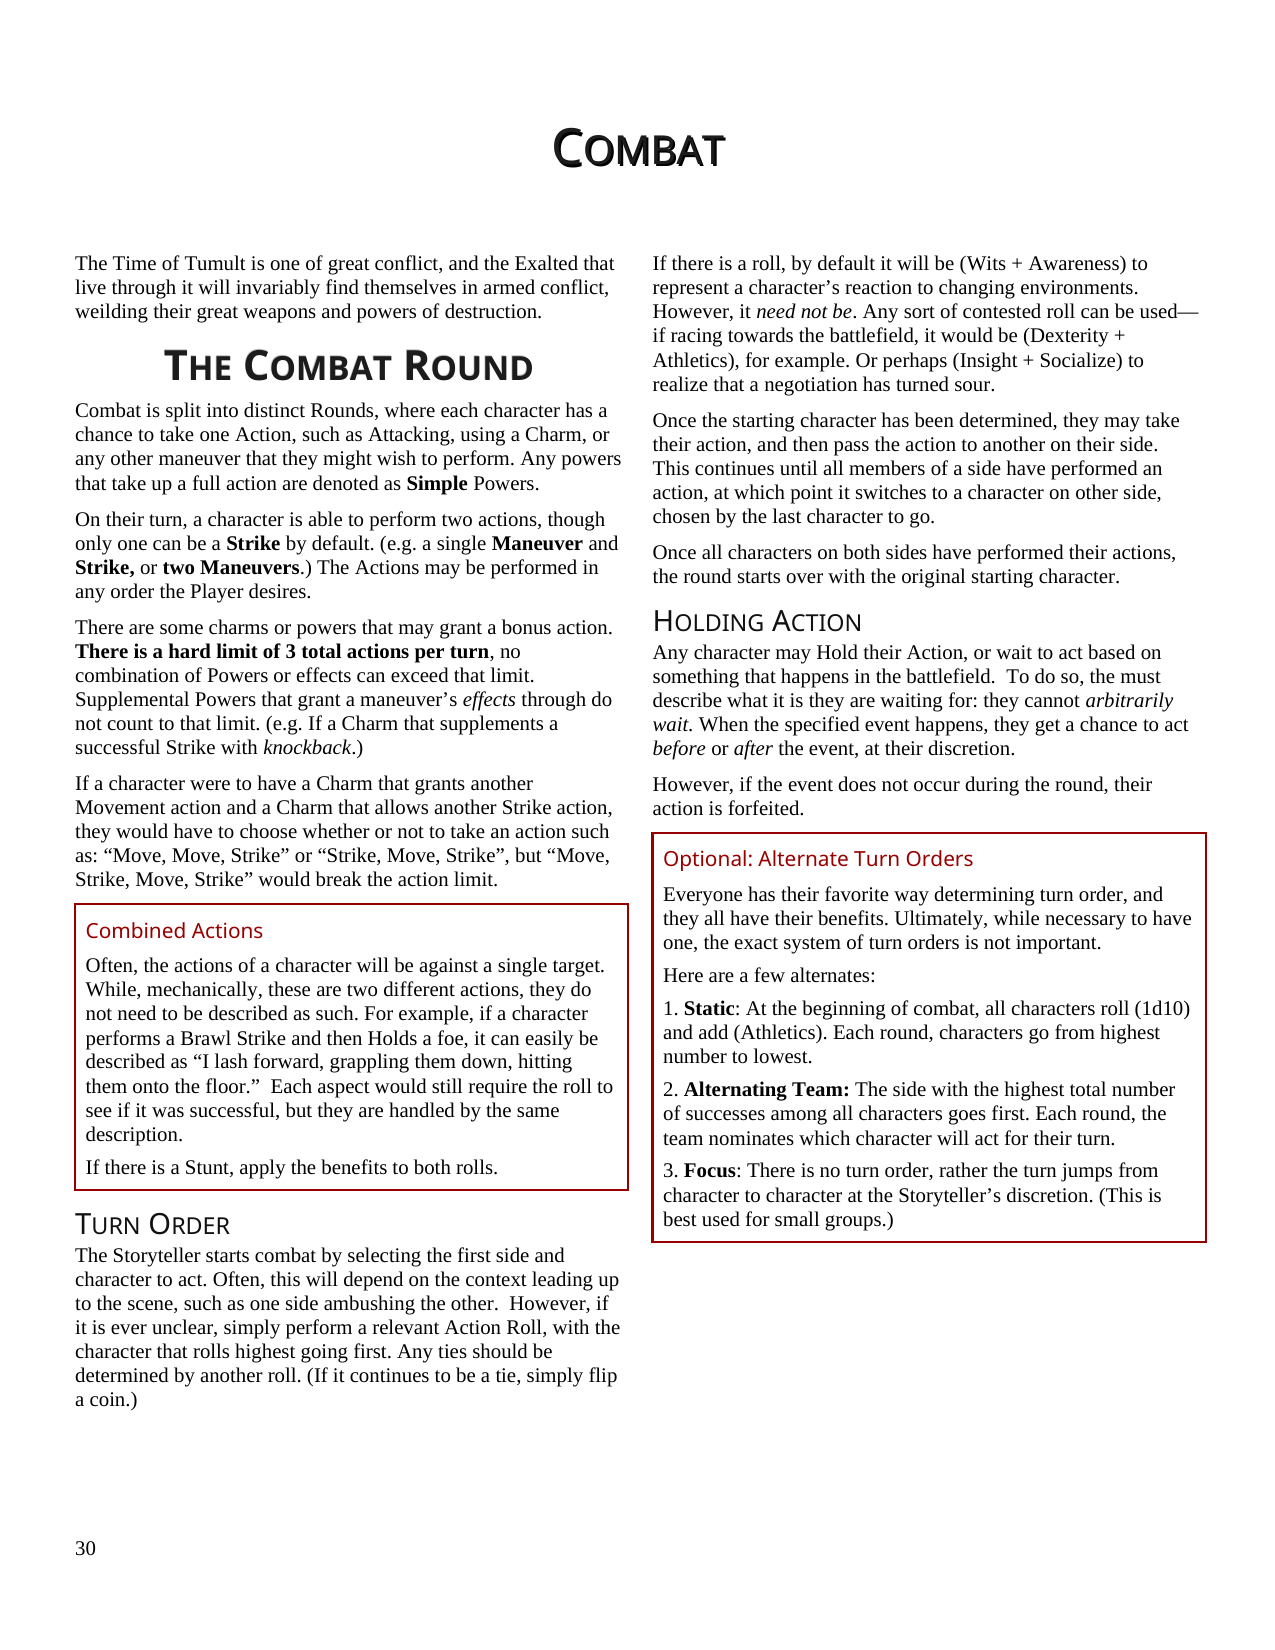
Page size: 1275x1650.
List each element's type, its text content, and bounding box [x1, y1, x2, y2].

subtitle Turn Order [75, 1203, 622, 1243]
text There are some charms or powers that may grant a bonus action. There is a hard limit of 3 total actions per turn, no combination of Powers or effects can exceed that limit. Supplemental Powers that grant a maneuver’s effects through do not count to that limit. (e.g. If a Charm that supplements a successful Strike with knockback.) [75, 615, 622, 759]
text The Storyteller starts combat by selecting the first side and character to act. Often, this will depend on the context leading up to the scene, such as one side ambushing the other. However, if it is ever unclear, simply perform a relevant Action Roll, with the character that rolls highest going first. Any ties should be determined by another roll. (If it continues to be a tie, simply flip a coin.) [75, 1243, 622, 1411]
text Combat is split into distinct Rounds, where each character has a chance to take one Action, such as Attacking, using a Charm, or any other maneuver that they might wish to perform. Any powers that take up a full action are denoted as Simple Powers. [75, 398, 622, 494]
text Any character may Hold their Action, or wait to act based on something that happens in the battlefield. To do so, the must describe what it is they are waiting for: they cannot arbitrarily wait. When the specified event happens, they get a chance to act before or after the event, at their discretion. [652, 640, 1200, 760]
text If there is a roll, by default it will be (Wits + Awareness) to represent a character’s reaction to changing environments. However, it need not be. Any sort of contested roll can be used—if racing towards the battlefield, it would be (Dexterity + Athletics), for example. Or perhaps (Insight + Socialize) to realize that a negotiation has turned sour. [652, 251, 1200, 396]
text If a character were to have a Charm that grants another Movement action and a Charm that allows another Strike action, they would have to choose whether or not to take an action such as: “Move, Move, Strike” or “Strike, Move, Strike”, but “Move, Strike, Move, Strike” would break the action limit. [75, 771, 622, 891]
text Once the starting character has been determined, they may take their action, and then pass the action to another on their side. This continues until all members of a side have performed an action, at which point it switches to a character on other side, chosen by the last character to go. [652, 408, 1200, 528]
subtitle Holding Action [652, 600, 1200, 640]
text However, if the event does not occur during the round, their action is forfeited. [652, 772, 1200, 820]
text On their turn, a character is able to perform two actions, though only one can be a Strike by default. (e.g. a single Maneuver and Strike, or two Maneuvers.) The Actions may be performed in any order the Player desires. [75, 506, 622, 603]
table_header Optional: Alternate Turn Orders Everyone has their favorite way determining turn order, and they all have their benefits. Ultimately, while necessary to have one, the exact system of turn orders is not important. Here are a few alternates: 1. Static: At the beginning of combat, all characters roll (1d10) and add (Athletics). Each round, characters go from highest number to lowest. 2. Alternating Team: The side with the highest total number of successes among all characters goes first. Each round, the team nominates which character will act for their turn. 3. Focus: There is no turn order, rather the turn jumps from character to character at the Storyteller’s discretion. (This is best used for small groups.) [654, 834, 1205, 1241]
text Once all characters on both sides have performed their actions, the round starts over with the original starting character. [652, 540, 1200, 588]
table_header Combined Actions Often, the actions of a character will be against a single target. While, mechanically, these are two different actions, they do not need to be described as such. For example, if a character performs a Brawl Strike and then Holds a foe, it can easily be described as “I lash forward, grappling them down, hitting them onto the floor.” Each aspect would still require the roll to see if it was successful, but they are handled by the same description. If there is a Stunt, apply the benefits to both rolls. [76, 905, 627, 1189]
subtitle The Combat Round [75, 335, 622, 392]
subtitle Combat [75, 111, 1200, 179]
text The Time of Tumult is one of great conflict, and the Exalted that live through it will invariably find themselves in armed conflict, weilding their great weapons and powers of destruction. [75, 251, 622, 323]
